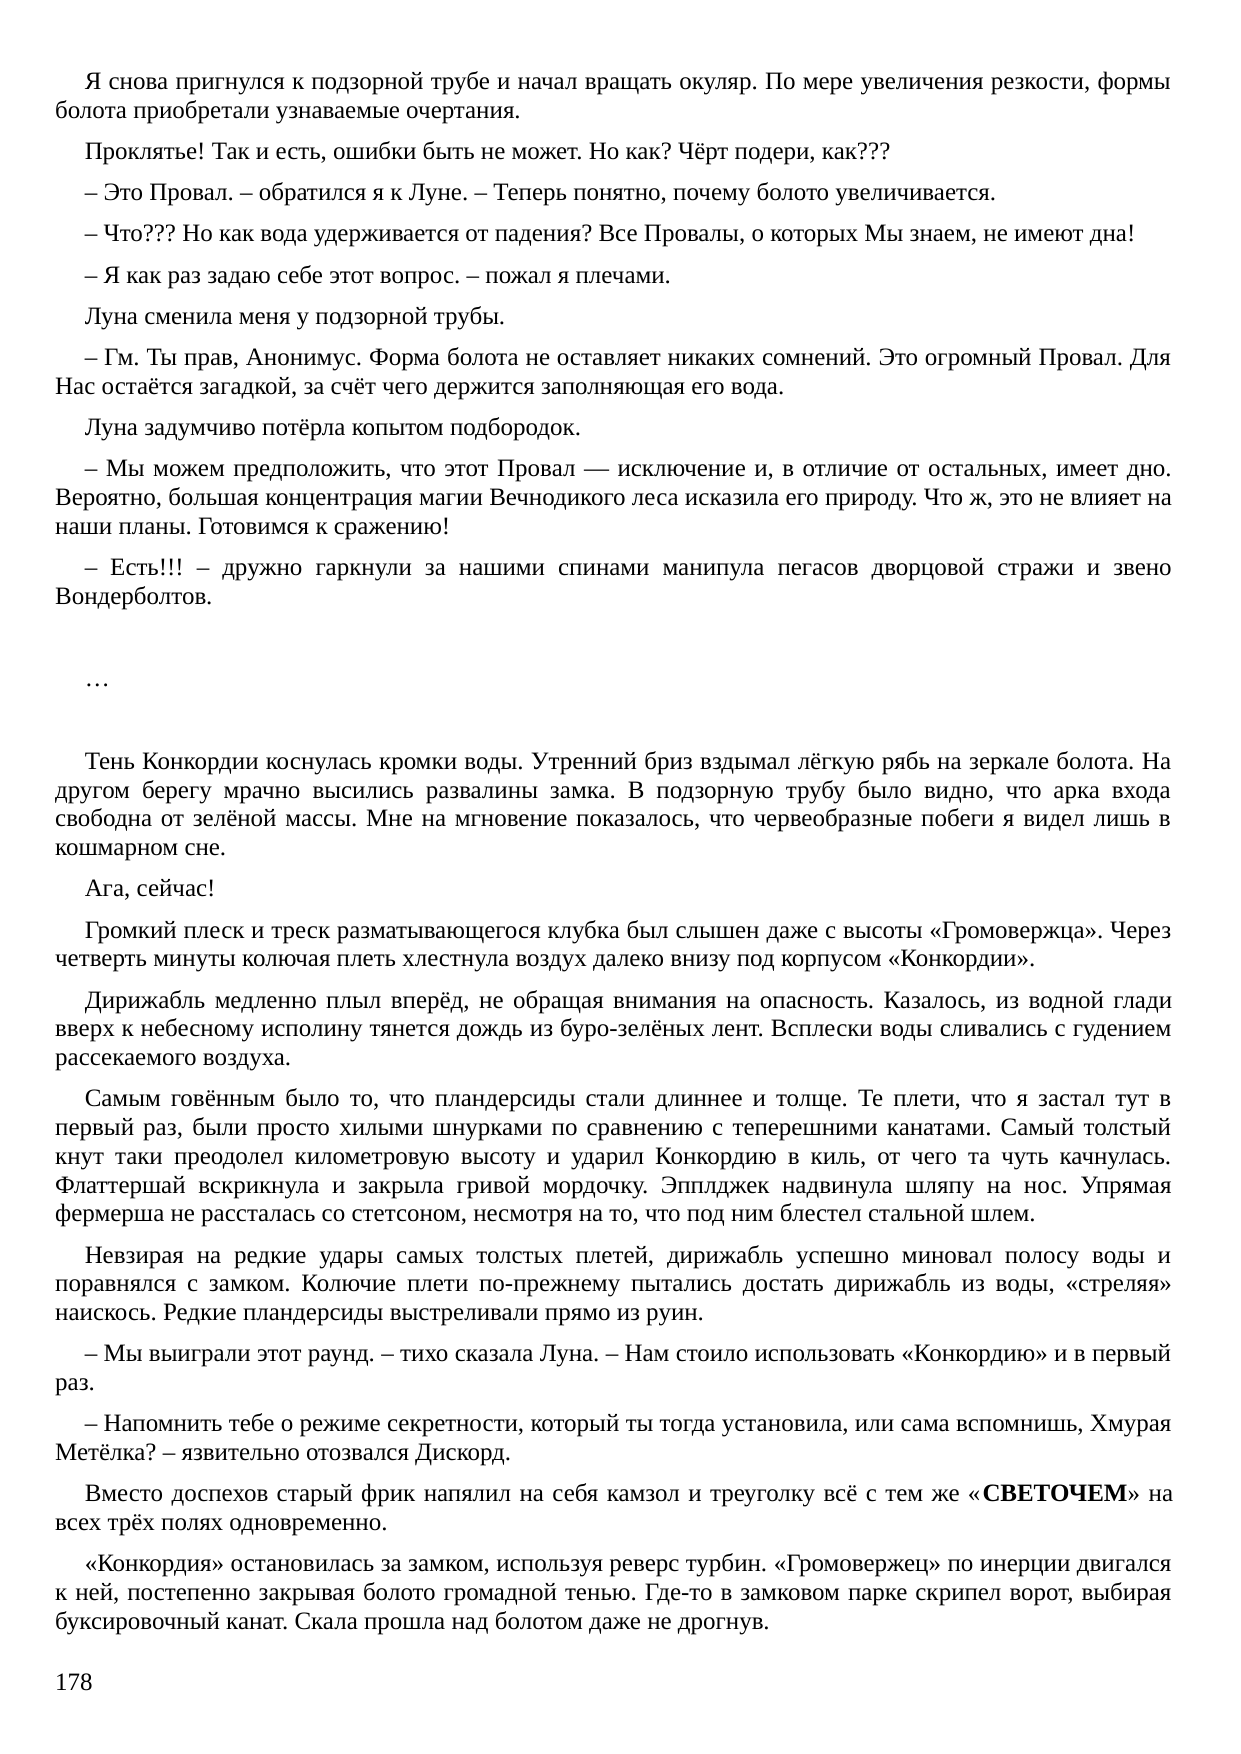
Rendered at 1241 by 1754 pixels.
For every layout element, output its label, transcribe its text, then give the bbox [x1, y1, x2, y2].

text Вместо доспехов старый фрик напялил на себя камзол и треуголку всё с тем же «СВЕТОЧЕМ» на всех трёх полях одновременно. [55, 1478, 1173, 1536]
text … [55, 663, 1173, 692]
text Проклятье! Так и есть, ошибки быть не может. Но как? Чёрт подери, как??? [55, 136, 1173, 165]
text – Есть!!! – дружно гаркнули за нашими спинами манипула пегасов дворцовой стражи и звено Вондерболтов. [55, 552, 1173, 610]
text – Гм. Ты прав, Анонимус. Форма болота не оставляет никаких сомнений. Это огромный Провал. Для Нас остаётся загадкой, за счёт чего держится заполняющая его вода. [55, 342, 1173, 400]
text – Мы можем предположить, что этот Провал — исключение и, в отличие от остальных, имеет дно. Вероятно, большая концентрация магии Вечнодикого леса исказила его природу. Что ж, это не влияет на наши планы. Готовимся к сражению! [55, 453, 1173, 540]
text Луна сменила меня у подзорной трубы. [55, 301, 1173, 330]
text – Что??? Но как вода удерживается от падения? Все Провалы, о которых Мы знаем, не имеют дна! [55, 218, 1173, 247]
text Я снова пригнулся к подзорной трубе и начал вращать окуляр. По мере увеличения резкости, формы болота приобретали узнаваемые очертания. [55, 66, 1173, 123]
text Тень Конкордии коснулась кромки воды. Утренний бриз вздымал лёгкую рябь на зеркале болота. На другом берегу мрачно высились развалины замка. В подзорную трубу было видно, что арка входа свободна от зелёной массы. Мне на мгновение показалось, что червеобразные побеги я видел лишь в кошмарном сне. [55, 746, 1173, 861]
text «Конкордия» остановилась за замком, используя реверс турбин. «Громовержец» по инерции двигался к ней, постепенно закрывая болото громадной тенью. Где-то в замковом парке скрипел ворот, выбирая буксировочный канат. Скала прошла над болотом даже не дрогнув. [55, 1548, 1173, 1635]
text – Напомнить тебе о режиме секретности, который ты тогда установила, или сама вспомнишь, Хмурая Метёлка? – язвительно отозвался Дискорд. [55, 1408, 1173, 1466]
text – Я как раз задаю себе этот вопрос. – пожал я плечами. [55, 260, 1173, 288]
text Луна задумчиво потёрла копытом подбородок. [55, 412, 1173, 441]
text Громкий плеск и треск разматывающегося клубка был слышен даже с высоты «Громовержца». Через четверть минуты колючая плеть хлестнула воздух далеко внизу под корпусом «Конкордии». [55, 915, 1173, 972]
text – Это Провал. – обратился я к Луне. – Теперь понятно, почему болото увеличивается. [55, 177, 1173, 206]
text Самым говённым было то, что пландерсиды стали длиннее и толще. Те плети, что я застал тут в первый раз, были просто хилыми шнурками по сравнению с теперешними канатами. Самый толстый кнут таки преодолел километровую высоту и ударил Конкордию в киль, от чего та чуть качнулась. Флаттершай вскрикнула и закрыла гривой мордочку. Эпплджек надвинула шляпу на нос. Упрямая фермерша не рассталась со стетсоном, несмотря на то, что под ним блестел стальной шлем. [55, 1083, 1173, 1227]
text Дирижабль медленно плыл вперёд, не обращая внимания на опасность. Казалось, из водной глади вверх к небесному исполину тянется дождь из буро-зелёных лент. Всплески воды сливались с гудением рассекаемого воздуха. [55, 985, 1173, 1071]
text – Мы выиграли этот раунд. – тихо сказала Луна. – Нам стоило использовать «Конкордию» и в первый раз. [55, 1338, 1173, 1396]
text Ага, сейчас! [55, 873, 1173, 902]
text Невзирая на редкие удары самых толстых плетей, дирижабль успешно миновал полосу воды и поравнялся с замком. Колючие плети по-прежнему пытались достать дирижабль из воды, «стреляя» наискось. Редкие пландерсиды выстреливали прямо из руин. [55, 1240, 1173, 1326]
